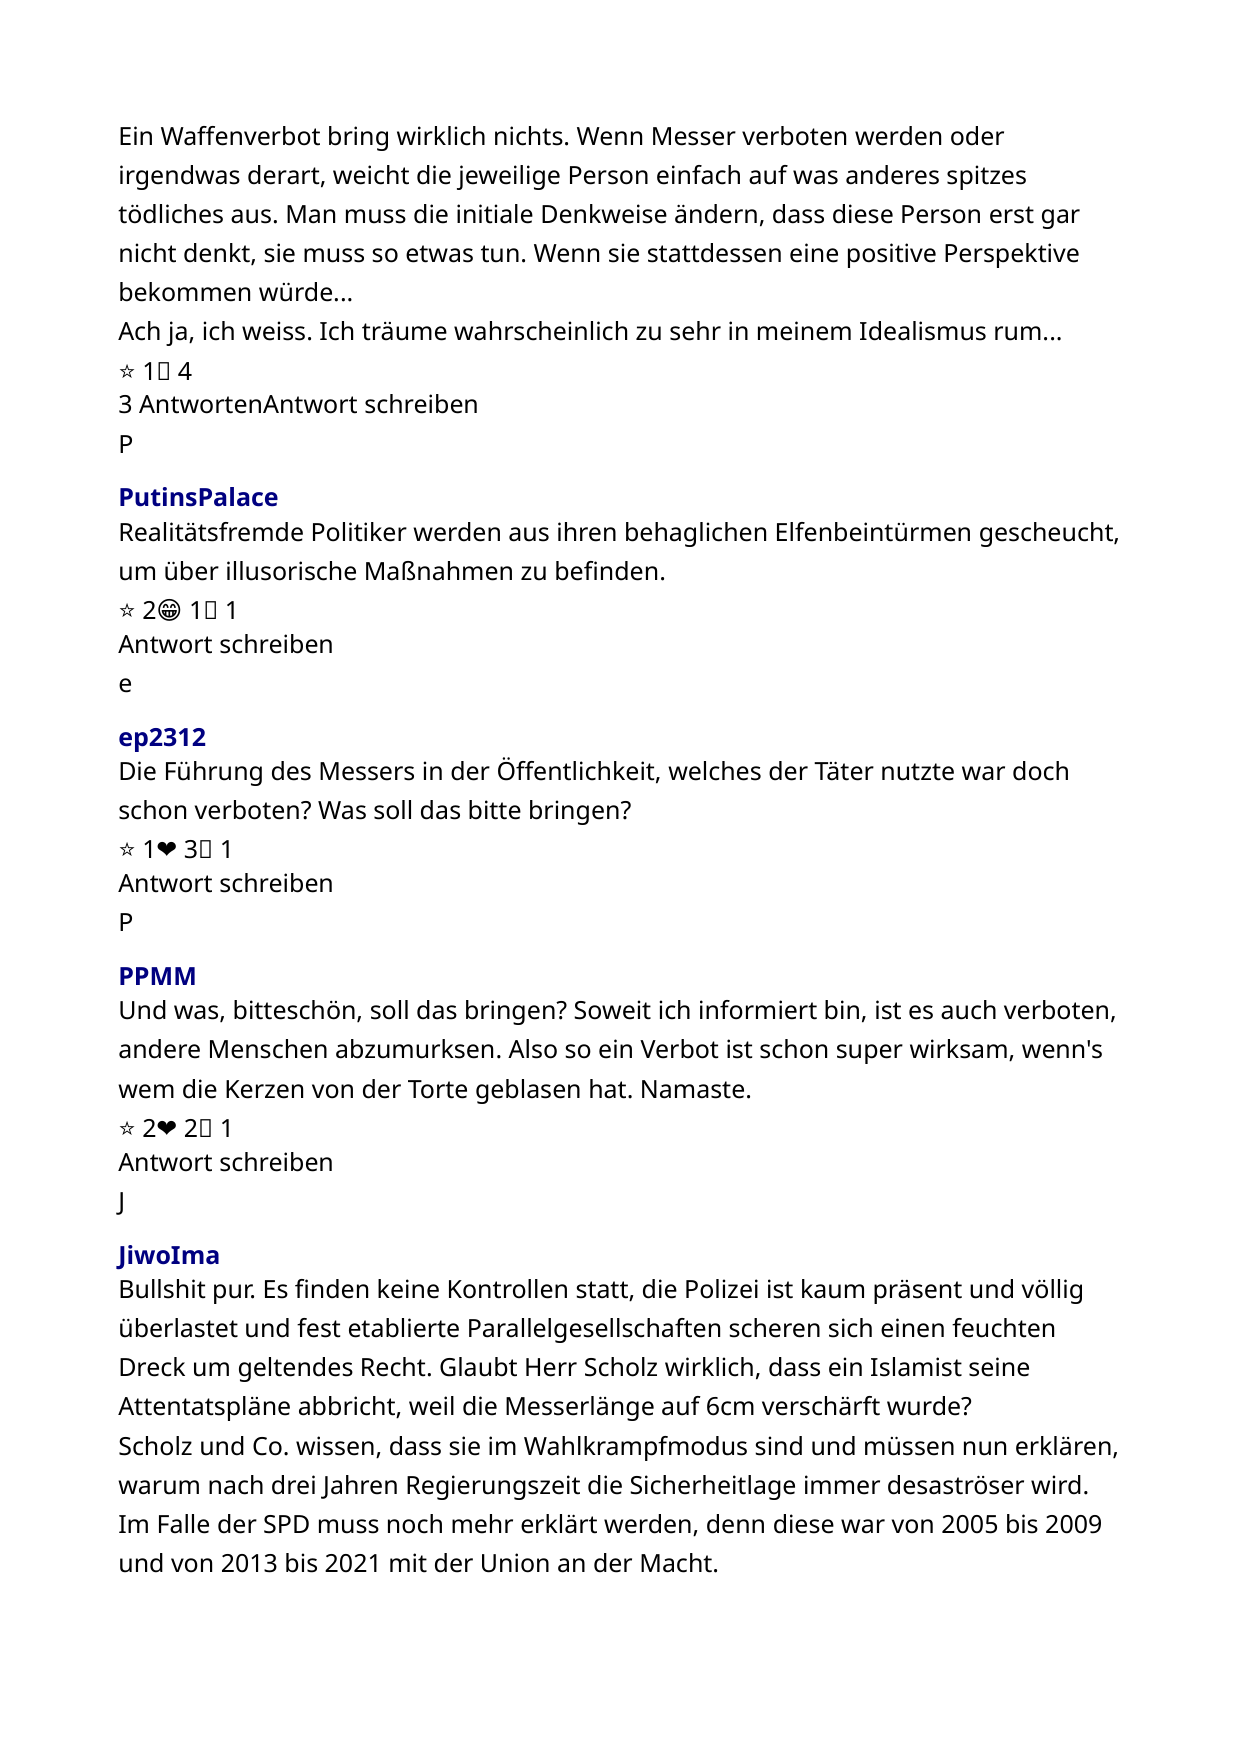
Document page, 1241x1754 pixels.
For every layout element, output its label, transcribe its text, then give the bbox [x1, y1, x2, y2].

text 3 AntwortenAntwort schreiben [118, 387, 1122, 421]
text ⭐️ 1❤️ 3🤨 1 [118, 832, 1122, 866]
text ⭐️ 2❤️ 2🤨 1 [118, 1110, 1122, 1144]
text Die Führung des Messers in der Öffentlichkeit, welches der Täter nutzte war doch schon verboten? Was soll das bitte bringen? [118, 753, 1122, 827]
text Antwort schreiben [118, 866, 1122, 900]
text Antwort schreiben [118, 627, 1122, 661]
text Scholz und Co. wissen, dass sie im Wahlkrampfmodus sind und müssen nun erklären, warum nach drei Jahren Regierungszeit die Sicherheitlage immer desaströser wird. Im Falle der SPD muss noch mehr erklärt werden, denn diese war von 2005 bis 2009 und von 2013 bis 2021 mit der Union an der Macht. [118, 1428, 1122, 1580]
subtitle ep2312 [118, 719, 1122, 753]
text J [118, 1184, 1122, 1218]
text ⭐️ 2😁 1🙁 1 [118, 592, 1122, 627]
text ⭐️ 1🤨 4 [118, 353, 1122, 387]
subtitle JiwoIma [118, 1237, 1122, 1271]
text Ein Waffenverbot bring wirklich nichts. Wenn Messer verboten werden oder irgendwas derart, weicht die jeweilige Person einfach auf was anderes spitzes tödliches aus. Man muss die initiale Denkweise ändern, dass diese Person erst gar nicht denkt, sie muss so etwas tun. Wenn sie stattdessen eine positive Perspektive bekommen würde... [118, 118, 1122, 309]
text Antwort schreiben [118, 1144, 1122, 1178]
text Realitätsfremde Politiker werden aus ihren behaglichen Elfenbeintürmen gescheucht, um über illusorische Maßnahmen zu befinden. [118, 514, 1122, 587]
text P [118, 905, 1122, 939]
text e [118, 666, 1122, 700]
text Ach ja, ich weiss. Ich träume wahrscheinlich zu sehr in meinem Idealismus rum... [118, 314, 1122, 348]
subtitle PPMM [118, 959, 1122, 993]
text P [118, 426, 1122, 460]
subtitle PutinsPalace [118, 480, 1122, 514]
text Bullshit pur. Es finden keine Kontrollen statt, die Polizei ist kaum präsent und völlig überlastet und fest etablierte Parallelgesellschaften scheren sich einen feuchten Dreck um geltendes Recht. Glaubt Herr Scholz wirklich, dass ein Islamist seine Attentatspläne abbricht, weil die Messerlänge auf 6cm verschärft wurde? [118, 1271, 1122, 1423]
text Und was, bitteschön, soll das bringen? Soweit ich informiert bin, ist es auch verboten, andere Menschen abzumurksen. Also so ein Verbot ist schon super wirksam, wenn's wem die Kerzen von der Torte geblasen hat. Namaste. [118, 993, 1122, 1105]
